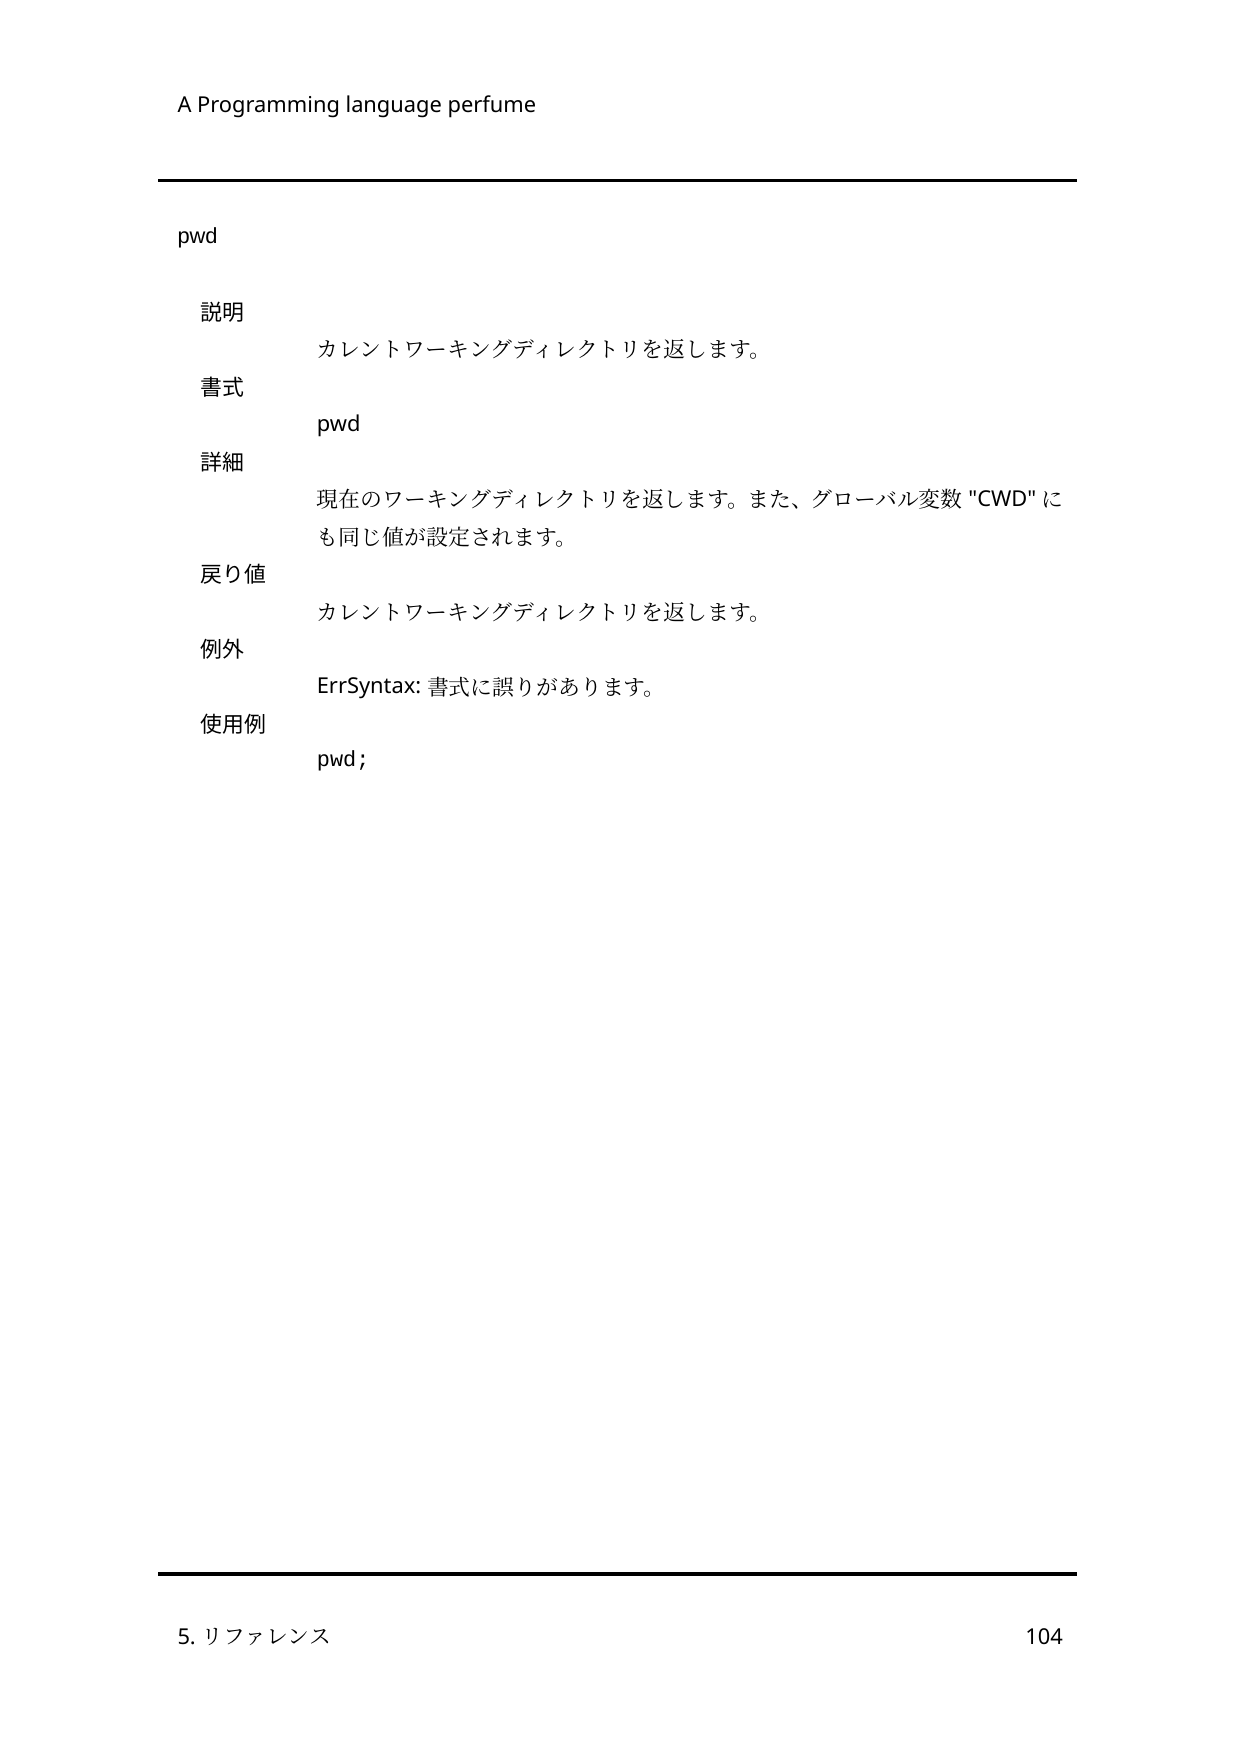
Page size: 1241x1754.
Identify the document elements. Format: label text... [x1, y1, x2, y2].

table_cell 戻り値 [200, 554, 317, 629]
table_header カレントワーキングディレクトリを返します。 [317, 292, 1063, 367]
table_header 説明 [200, 292, 317, 367]
table_cell 使用例 [200, 704, 317, 779]
table_cell 例外 [200, 629, 317, 704]
table_cell ErrSyntax: 書式に誤りがあります。 [317, 629, 1063, 704]
table_cell 書式 [200, 367, 317, 442]
table_cell pwd; [317, 704, 1063, 779]
table_cell 詳細 [200, 442, 317, 554]
table_cell カレントワーキングディレクトリを返します。 [317, 554, 1063, 629]
table_cell 現在のワーキングディレクトリを返します。また、グローバル変数 "CWD" にも同じ値が設定されます。 [317, 442, 1063, 554]
table_cell pwd [317, 367, 1063, 442]
subtitle pwd [177, 217, 1063, 254]
